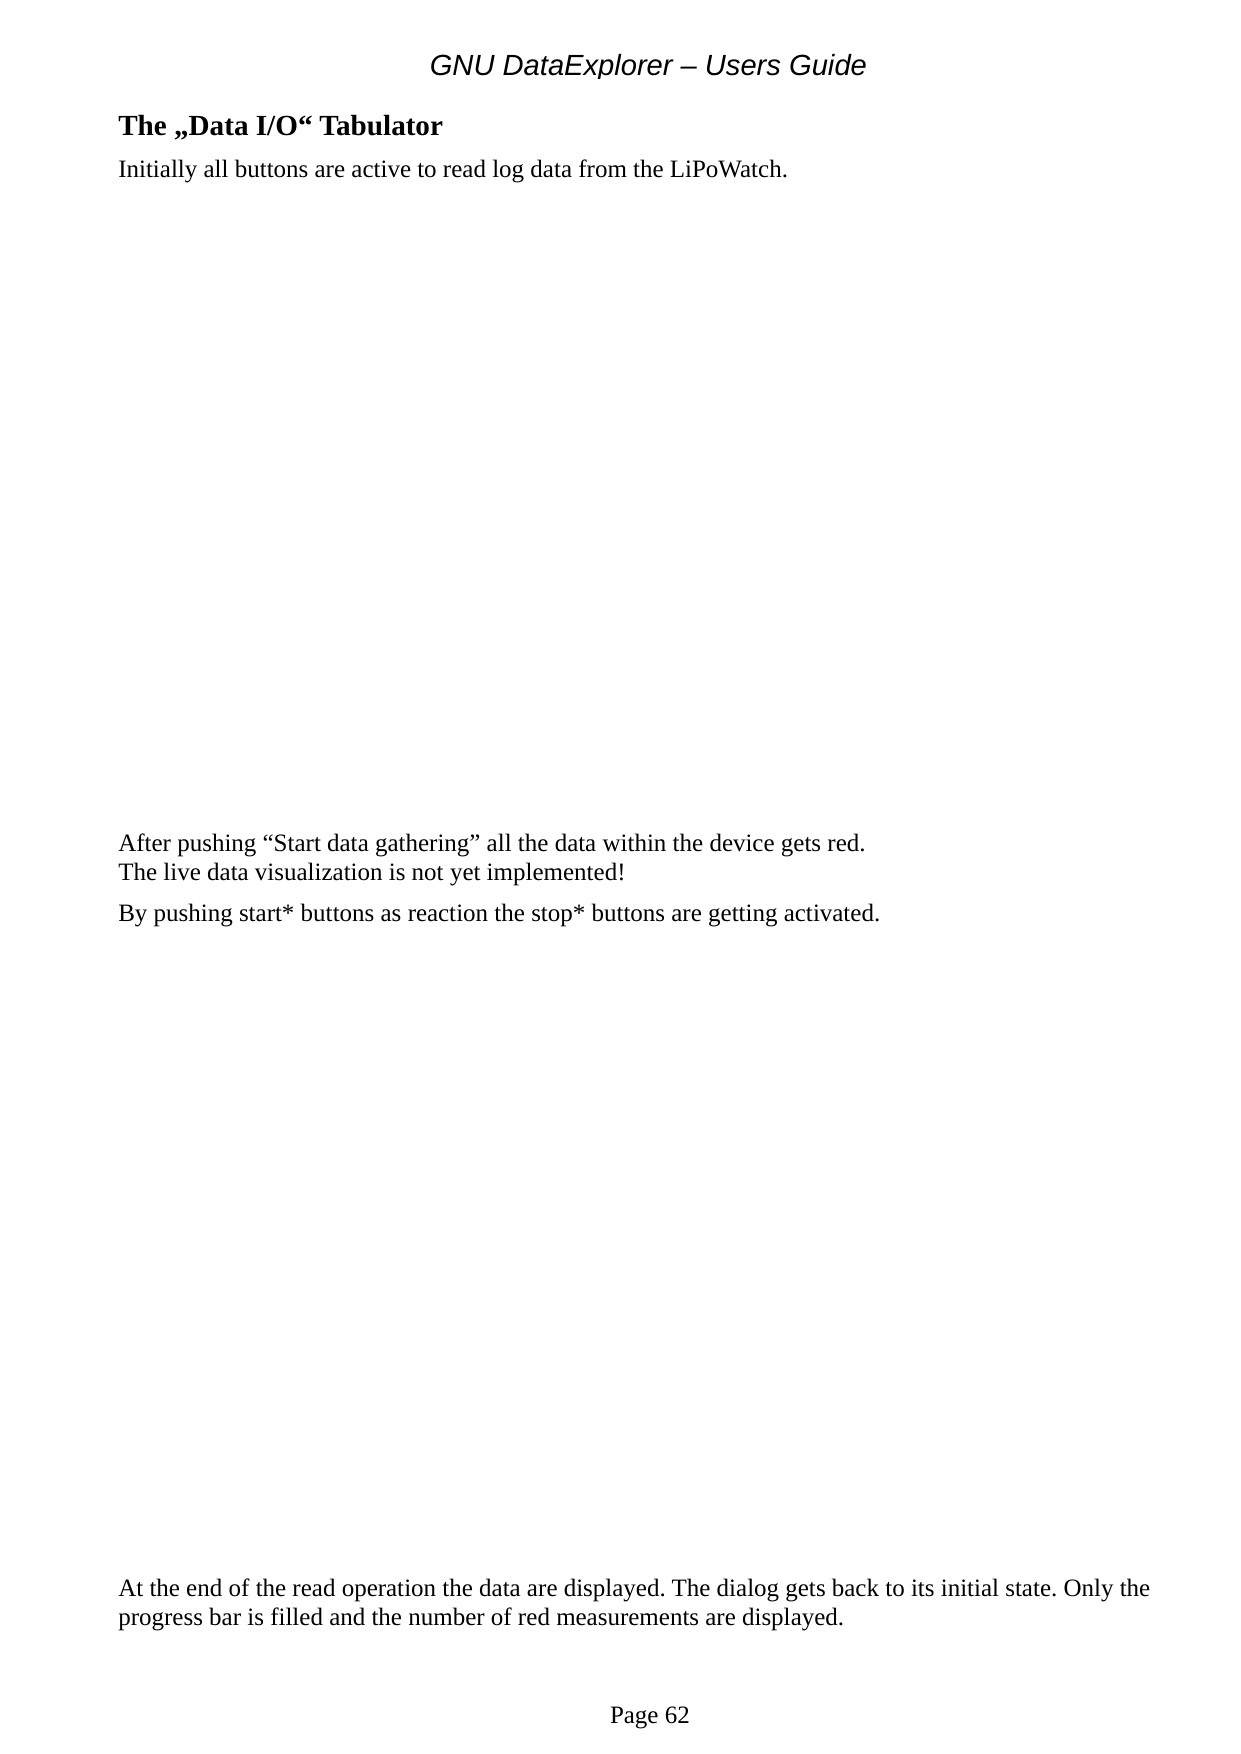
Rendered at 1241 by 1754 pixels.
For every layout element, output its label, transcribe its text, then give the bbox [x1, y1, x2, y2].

text By pushing start* buttons as reaction the stop* buttons are getting activated. [118, 898, 1181, 927]
text At the end of the read operation the data are displayed. The dialog gets back to its initial state. Only the progress bar is filled and the number of red measurements are displayed. [118, 1573, 1181, 1630]
subtitle The „Data I/O“ Tabulator [118, 108, 1181, 141]
text After pushing “Start data gathering” all the data within the device gets red. The live data visualization is not yet implemented! [118, 828, 1181, 886]
text Initially all buttons are active to read log data from the LiPoWatch. [118, 154, 1181, 183]
